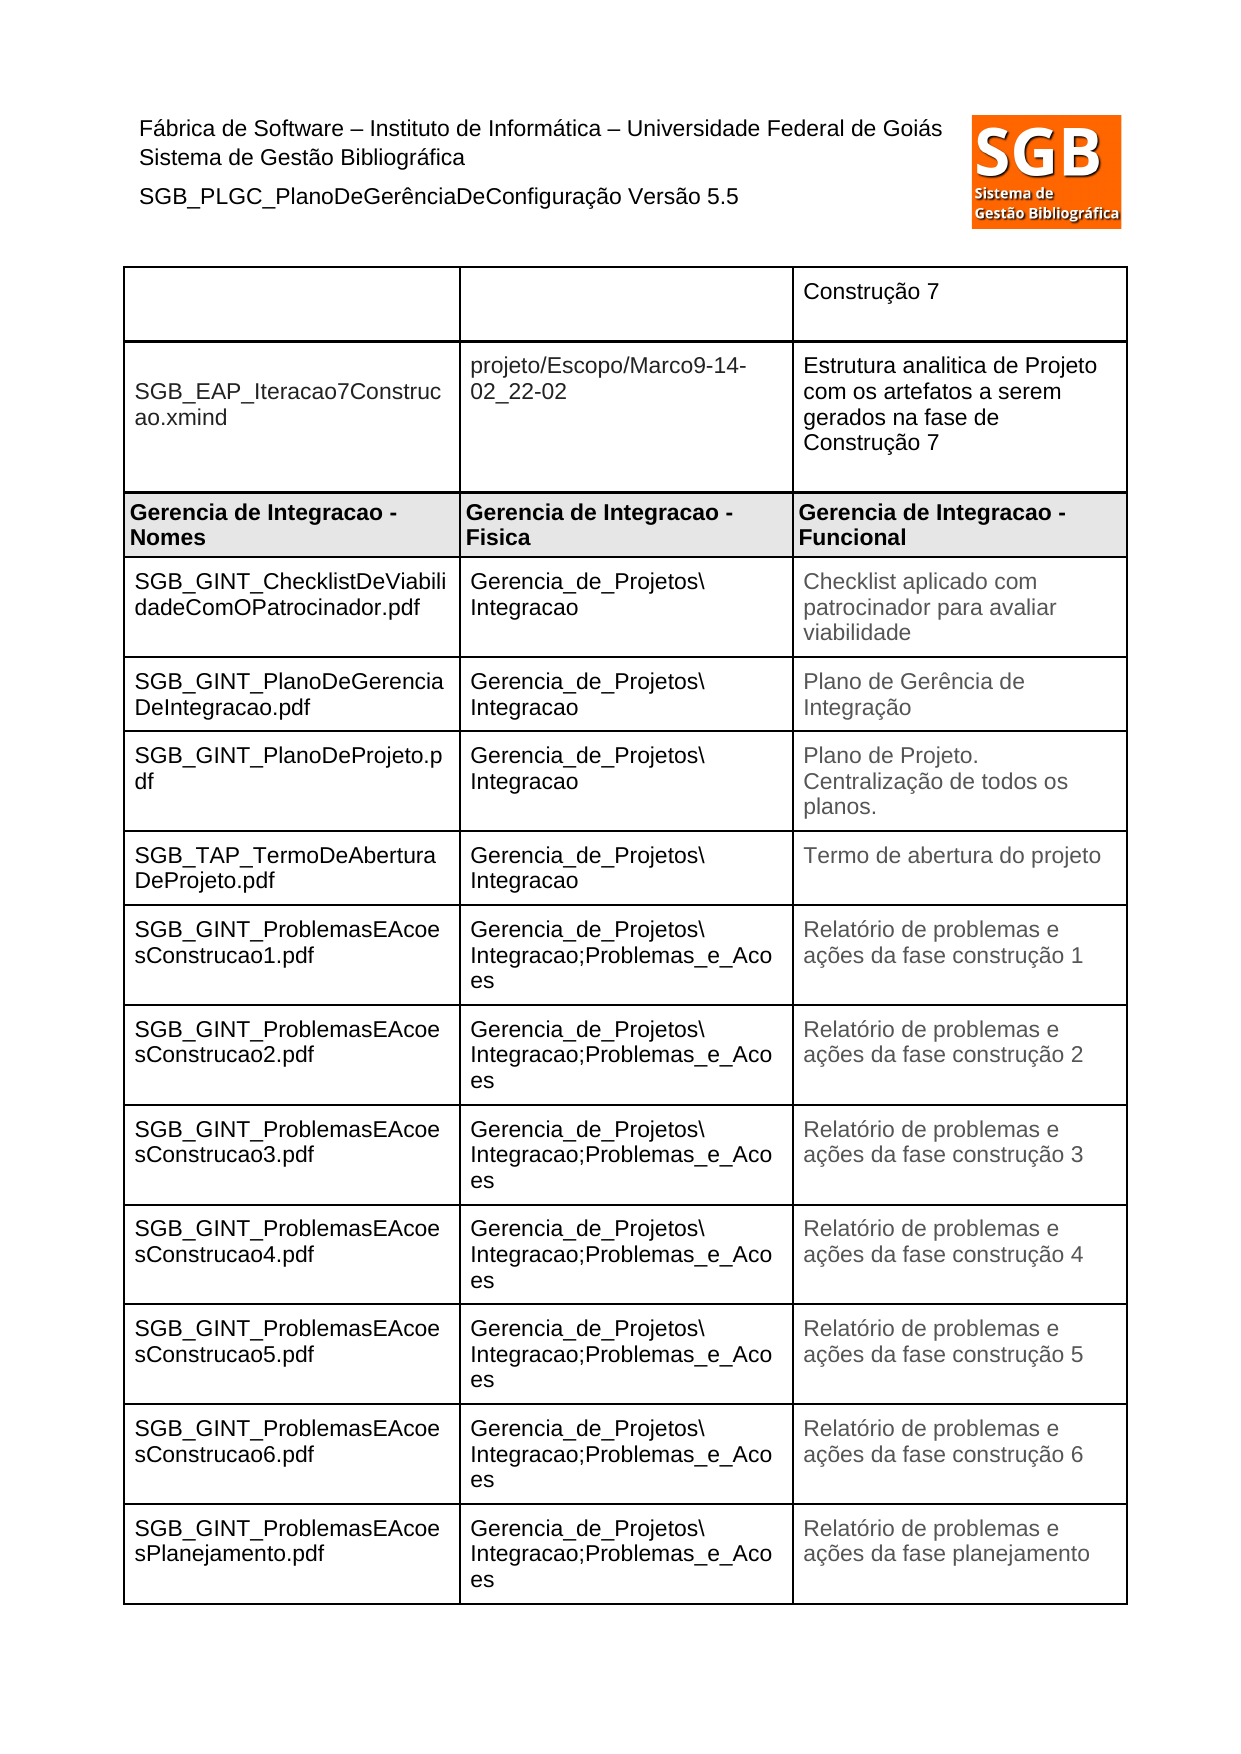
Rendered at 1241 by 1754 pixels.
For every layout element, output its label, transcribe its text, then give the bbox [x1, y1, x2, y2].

table_cell Gerencia_de_Projetos\Integracao [461, 732, 792, 830]
table_cell SGB_GINT_PlanoDeGerenciaDeIntegracao.pdf [125, 658, 459, 730]
table_cell Termo de abertura do projeto [794, 832, 1126, 904]
table_cell Gerencia_de_Projetos\Integracao;Problemas_e_Acoes [461, 1006, 792, 1104]
table_cell [125, 268, 459, 340]
table_cell SGB_GINT_ProblemasEAcoesConstrucao4.pdf [125, 1206, 459, 1303]
table_cell SGB_GINT_ProblemasEAcoesConstrucao6.pdf [125, 1405, 459, 1503]
table_cell Gerencia_de_Projetos\Integracao;Problemas_e_Acoes [461, 1106, 792, 1203]
table_cell Gerencia_de_Projetos\Integracao [461, 558, 792, 656]
table_cell SGB_GINT_PlanoDeProjeto.pdf [125, 732, 459, 830]
table_cell Gerencia_de_Projetos\Integracao;Problemas_e_Acoes [461, 1206, 792, 1303]
table_cell [461, 268, 792, 340]
table_cell Gerencia_de_Projetos\Integracao [461, 658, 792, 730]
table_cell Relatório de problemas e ações da fase construção 1 [794, 906, 1126, 1004]
table_cell SGB_GINT_ProblemasEAcoesConstrucao1.pdf [125, 906, 459, 1004]
table_cell Gerencia_de_Projetos\Integracao;Problemas_e_Acoes [461, 1505, 792, 1603]
table_cell Relatório de problemas e ações da fase construção 6 [794, 1405, 1126, 1503]
table_cell Estrutura analitica de Projeto com os artefatos a serem gerados na fase de Construção 7 [794, 343, 1126, 491]
table_cell SGB_GINT_ChecklistDeViabilidadeComOPatrocinador.pdf [125, 558, 459, 656]
table_cell Gerencia de Integracao - Nomes [125, 494, 459, 556]
picture [971, 115, 1122, 229]
table_cell Relatório de problemas e ações da fase construção 5 [794, 1305, 1126, 1403]
table_cell Relatório de problemas e ações da fase planejamento [794, 1505, 1126, 1603]
table_cell Relatório de problemas e ações da fase construção 3 [794, 1106, 1126, 1203]
table_cell SGB_GINT_ProblemasEAcoesConstrucao2.pdf [125, 1006, 459, 1104]
table_cell Plano de Gerência de Integração [794, 658, 1126, 730]
table_cell SGB_GINT_ProblemasEAcoesConstrucao3.pdf [125, 1106, 459, 1203]
table_cell Gerencia_de_Projetos\Integracao [461, 832, 792, 904]
table_cell Construção 7 [794, 268, 1126, 340]
table_cell Checklist aplicado com patrocinador para avaliar viabilidade [794, 558, 1126, 656]
table_cell Gerencia de Integracao - Fisica [461, 494, 792, 556]
table_cell SGB_GINT_ProblemasEAcoesConstrucao5.pdf [125, 1305, 459, 1403]
table_cell Gerencia de Integracao - Funcional [794, 494, 1126, 556]
table_cell Gerencia_de_Projetos\Integracao;Problemas_e_Acoes [461, 1405, 792, 1503]
table_cell SGB_TAP_TermoDeAberturaDeProjeto.pdf [125, 832, 459, 904]
table_cell SGB_GINT_ProblemasEAcoesPlanejamento.pdf [125, 1505, 459, 1603]
table_cell Relatório de problemas e ações da fase construção 4 [794, 1206, 1126, 1303]
table_cell Plano de Projeto. Centralização de todos os planos. [794, 732, 1126, 830]
table_cell SGB_EAP_Iteracao7Construcao.xmind [125, 343, 459, 491]
table_cell projeto/Escopo/Marco9-14-02_22-02 [461, 343, 792, 491]
table_cell Gerencia_de_Projetos\Integracao;Problemas_e_Acoes [461, 1305, 792, 1403]
table_cell Relatório de problemas e ações da fase construção 2 [794, 1006, 1126, 1104]
table_cell Gerencia_de_Projetos\Integracao;Problemas_e_Acoes [461, 906, 792, 1004]
